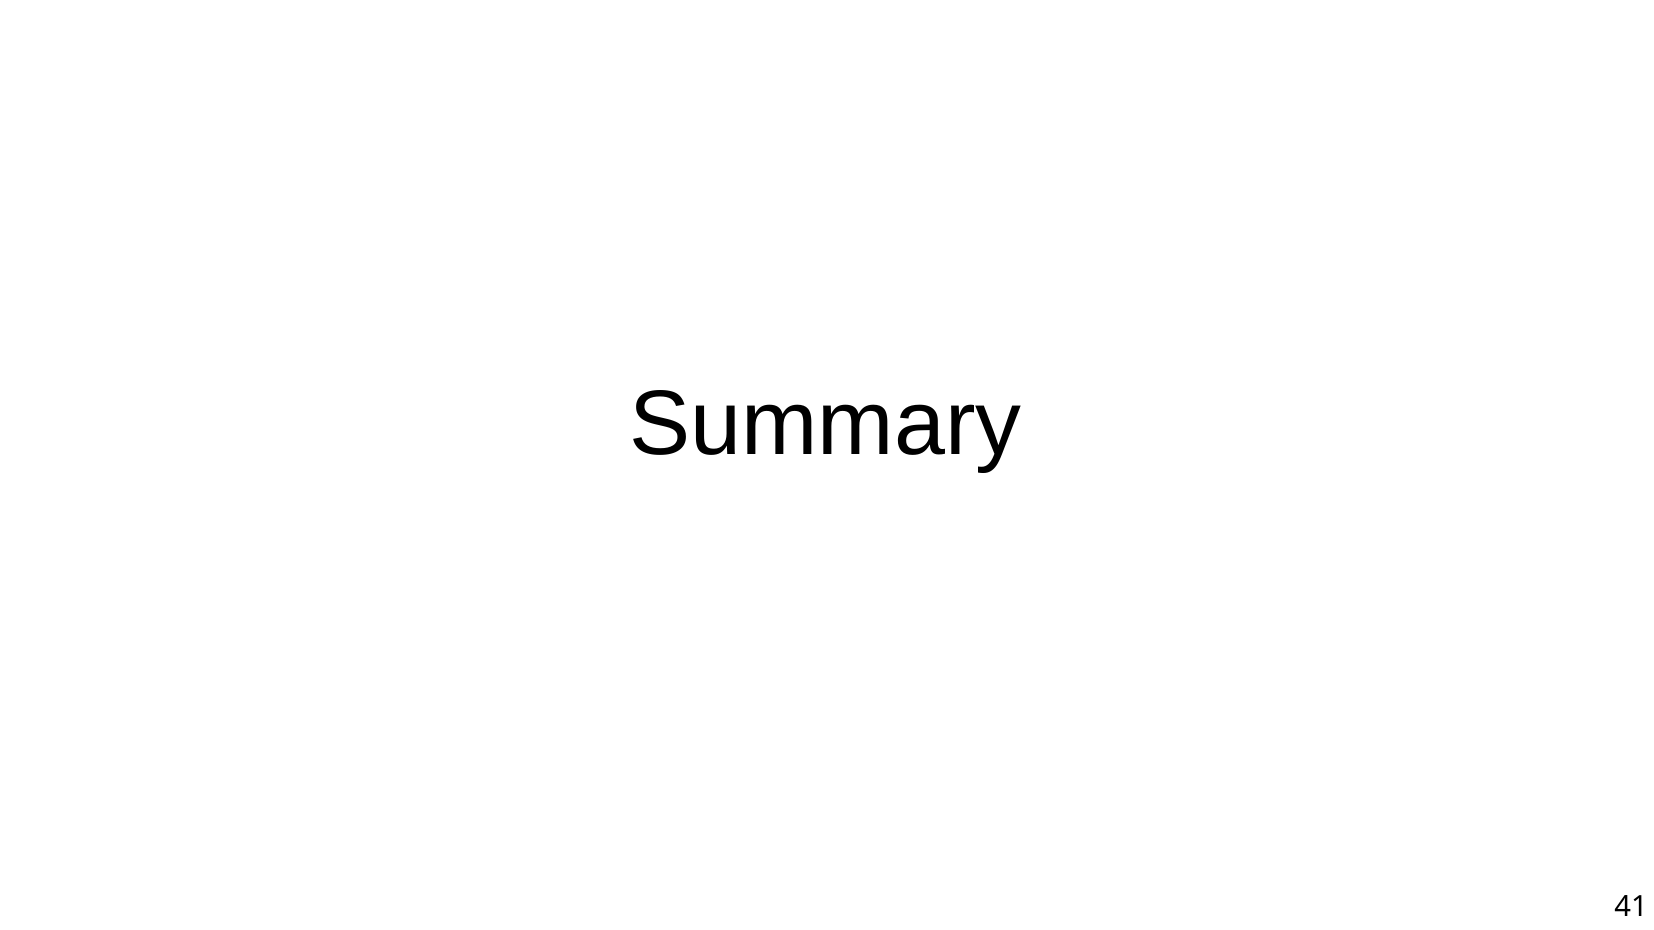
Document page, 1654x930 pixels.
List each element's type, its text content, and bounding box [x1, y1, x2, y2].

title Summary [81, 344, 1570, 501]
